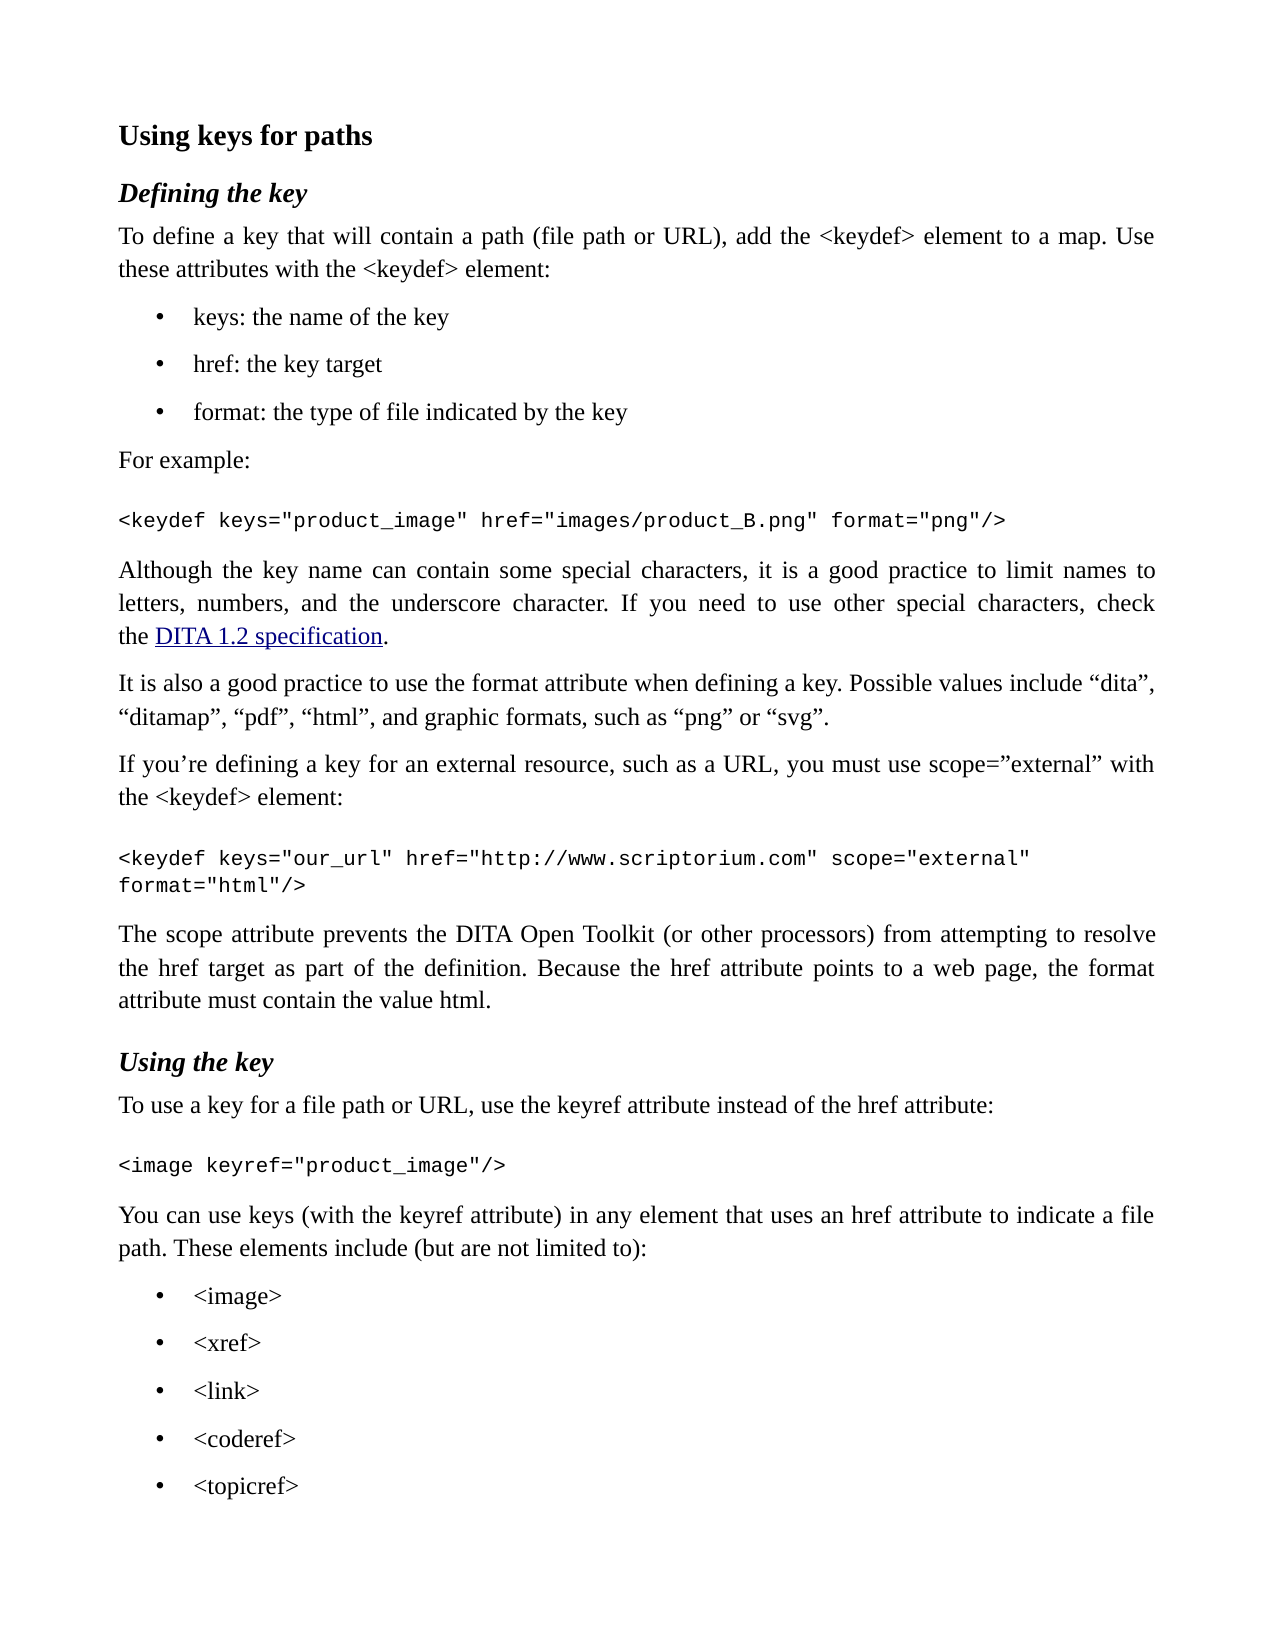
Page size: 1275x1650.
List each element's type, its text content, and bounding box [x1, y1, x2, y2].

list <xref> [156, 1328, 1157, 1357]
text To define a key that will contain a path (file path or URL), add the <keydef> element to a map. Use these attributes with the <keydef> element: [118, 221, 1157, 283]
list format: the type of file indicated by the key [156, 397, 1157, 426]
list href: the key target [156, 349, 1157, 378]
list keys: the name of the key [156, 302, 1157, 331]
text <keydef keys="our_url" href="http://www.scriptorium.com" scope="external" format="html"/> [118, 847, 1157, 898]
list <image> [156, 1281, 1157, 1310]
text For example: [118, 445, 1157, 473]
list <coderef> [156, 1424, 1157, 1452]
text Although the key name can contain some special characters, it is a good practice to limit names to letters, numbers, and the underscore character. If you need to use other special characters, check the DITA 1.2 specification. [118, 555, 1157, 650]
subtitle Using keys for paths [118, 118, 1157, 152]
subtitle Using the key [118, 1046, 1157, 1078]
text <keydef keys="product_image" href="images/product_B.png" format="png"/> [118, 510, 1157, 534]
text If you’re defining a key for an external resource, such as a URL, you must use scope=”external” with the <keydef> element: [118, 749, 1157, 811]
text You can use keys (with the keyref attribute) in any element that uses an href attribute to indicate a file path. These elements include (but are not limited to): [118, 1200, 1157, 1262]
text It is also a good practice to use the format attribute when defining a key. Possible values include “dita”, “ditamap”, “pdf”, “html”, and graphic formats, such as “png” or “svg”. [118, 668, 1157, 730]
list <topicref> [156, 1471, 1157, 1500]
text To use a key for a file path or URL, use the keyref attribute instead of the href attribute: [118, 1090, 1157, 1119]
text The scope attribute prevents the DITA Open Toolkit (or other processors) from attempting to resolve the href target as part of the definition. Because the href attribute points to a web page, the format attribute must contain the value html. [118, 919, 1157, 1014]
list <link> [156, 1376, 1157, 1405]
text <image keyref="product_image"/> [118, 1155, 1157, 1179]
subtitle Defining the key [118, 177, 1157, 209]
